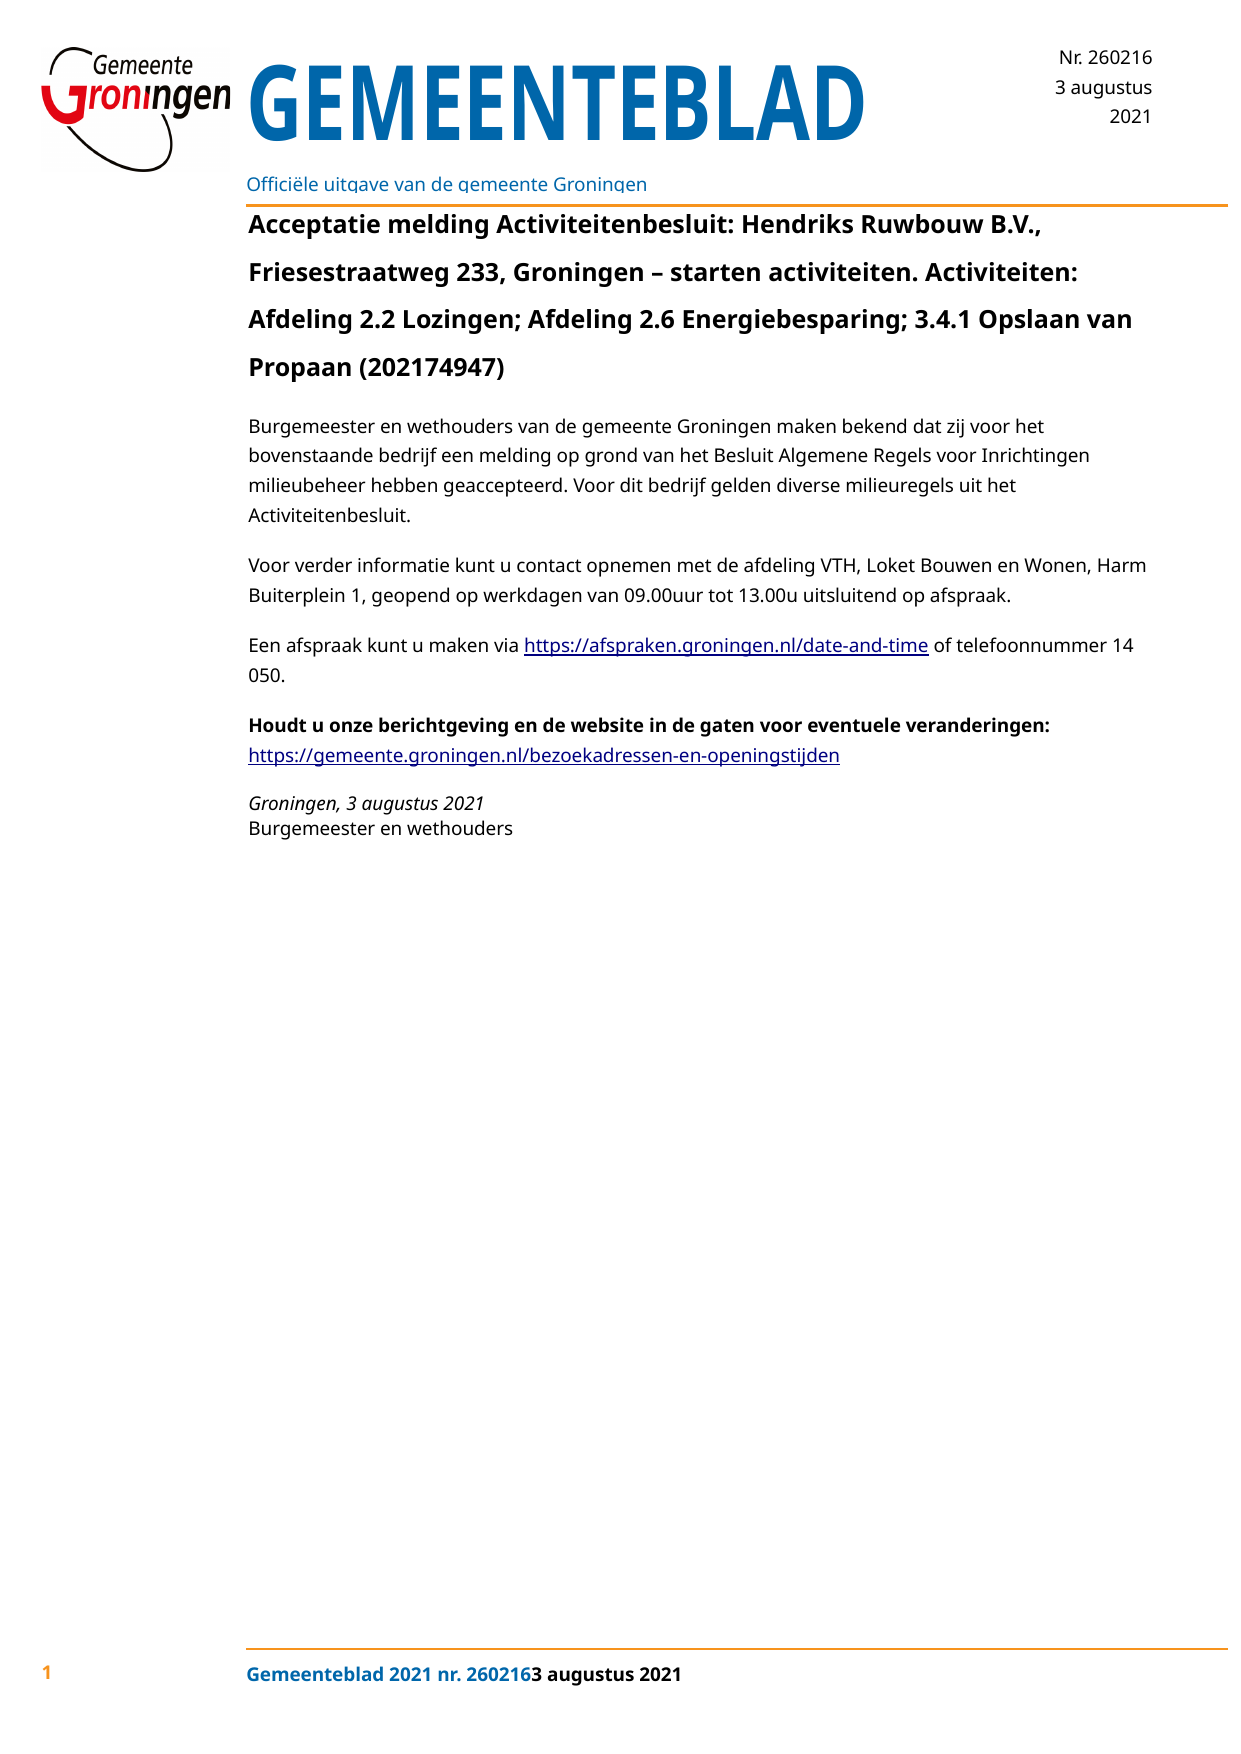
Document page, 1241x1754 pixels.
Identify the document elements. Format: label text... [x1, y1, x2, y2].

text Burgemeester en wethouders van de gemeente Groningen maken bekend dat zij voor het bovenstaande bedrijf een melding op grond van het Besluit Algemene Regels voor Inrichtingen milieubeheer hebben geaccepteerd. Voor dit bedrijf gelden diverse milieuregels uit het Activiteitenbesluit. [248, 413, 1152, 528]
text Voor verder informatie kunt u contact opnemen met de afdeling VTH, Loket Bouwen en Wonen, Harm Buiterplein 1, geopend op werkdagen van 09.00uur tot 13.00u uitsluitend op afspraak. [248, 552, 1152, 608]
text Acceptatie melding Activiteitenbesluit: Hendriks Ruwbouw B.V., Friesestraatweg 233, Groningen – starten activiteiten. Activiteiten: Afdeling 2.2 Lozingen; Afdeling 2.6 Energiebesparing; 3.4.1 Opslaan van Propaan (202174947) [248, 207, 1152, 384]
picture [41, 47, 231, 172]
text Een afspraak kunt u maken via https://afspraken.groningen.nl/date-and-time of telefoonnummer 14 050. [248, 632, 1152, 688]
text Groningen, 3 augustus 2021 [248, 790, 1152, 815]
text Houdt u onze berichtgeving en de website in de gaten voor eventuele veranderingen: https://gemeente.groningen.nl/bezoekadressen-en-openingstijden [248, 712, 1152, 768]
text Burgemeester en wethouders [248, 815, 1152, 841]
